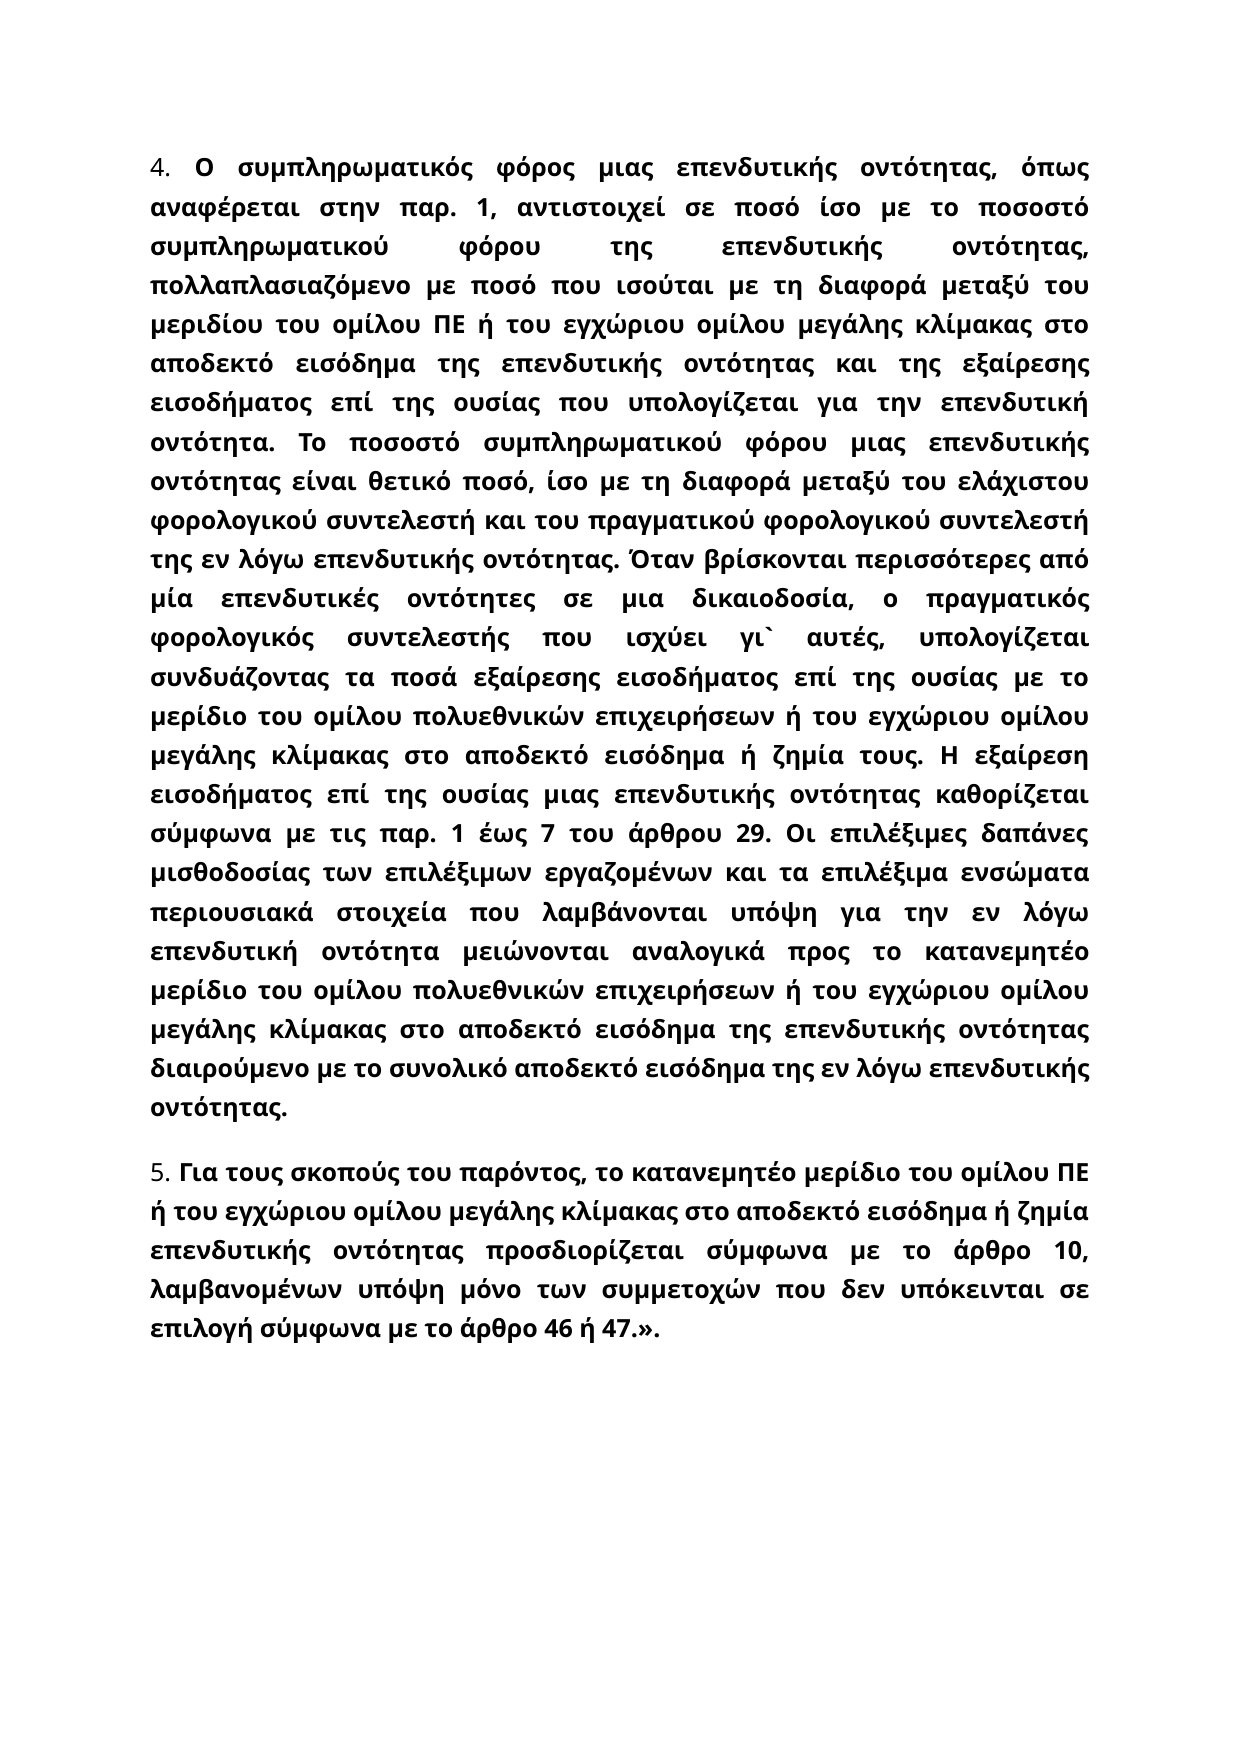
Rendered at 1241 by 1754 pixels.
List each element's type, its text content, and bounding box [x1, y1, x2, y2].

text 5. Για τους σκοπούς του παρόντος, το κατανεμητέο μερίδιο του ομίλου ΠΕ ή του εγχώριου ομίλου μεγάλης κλίμακας στο αποδεκτό εισόδημα ή ζημία επενδυτικής οντότητας προσδιορίζεται σύμφωνα με το άρθρο 10, λαμβανομένων υπόψη μόνο των συμμετοχών που δεν υπόκεινται σε επιλογή σύμφωνα με το άρθρο 46 ή 47.». [150, 1154, 1090, 1345]
text 4. Ο συμπληρωματικός φόρος μιας επενδυτικής οντότητας, όπως αναφέρεται στην παρ. 1, αντιστοιχεί σε ποσό ίσο με το ποσοστό συμπληρωματικού φόρου της επενδυτικής οντότητας, πολλαπλασιαζόμενο με ποσό που ισούται με τη διαφορά μεταξύ του μεριδίου του ομίλου ΠΕ ή του εγχώριου ομίλου μεγάλης κλίμακας στο αποδεκτό εισόδημα της επενδυτικής οντότητας και της εξαίρεσης εισοδήματος επί της ουσίας που υπολογίζεται για την επενδυτική οντότητα. Το ποσοστό συμπληρωματικού φόρου μιας επενδυτικής οντότητας είναι θετικό ποσό, ίσο με τη διαφορά μεταξύ του ελάχιστου φορολογικού συντελεστή και του πραγματικού φορολογικού συντελεστή της εν λόγω επενδυτικής οντότητας. Όταν βρίσκονται περισσότερες από μία επενδυτικές οντότητες σε μια δικαιοδοσία, ο πραγματικός φορολογικός συντελεστής που ισχύει γι` αυτές, υπολογίζεται συνδυάζοντας τα ποσά εξαίρεσης εισοδήματος επί της ουσίας με το μερίδιο του ομίλου πολυεθνικών επιχειρήσεων ή του εγχώριου ομίλου μεγάλης κλίμακας στο αποδεκτό εισόδημα ή ζημία τους. Η εξαίρεση εισοδήματος επί της ουσίας μιας επενδυτικής οντότητας καθορίζεται σύμφωνα με τις παρ. 1 έως 7 του άρθρου 29. Οι επιλέξιμες δαπάνες μισθοδοσίας των επιλέξιμων εργαζομένων και τα επιλέξιμα ενσώματα περιουσιακά στοιχεία που λαμβάνονται υπόψη για την εν λόγω επενδυτική οντότητα μειώνονται αναλογικά προς το κατανεμητέο μερίδιο του ομίλου πολυεθνικών επιχειρήσεων ή του εγχώριου ομίλου μεγάλης κλίμακας στο αποδεκτό εισόδημα της επενδυτικής οντότητας διαιρούμενο με το συνολικό αποδεκτό εισόδημα της εν λόγω επενδυτικής οντότητας. [150, 150, 1090, 1124]
